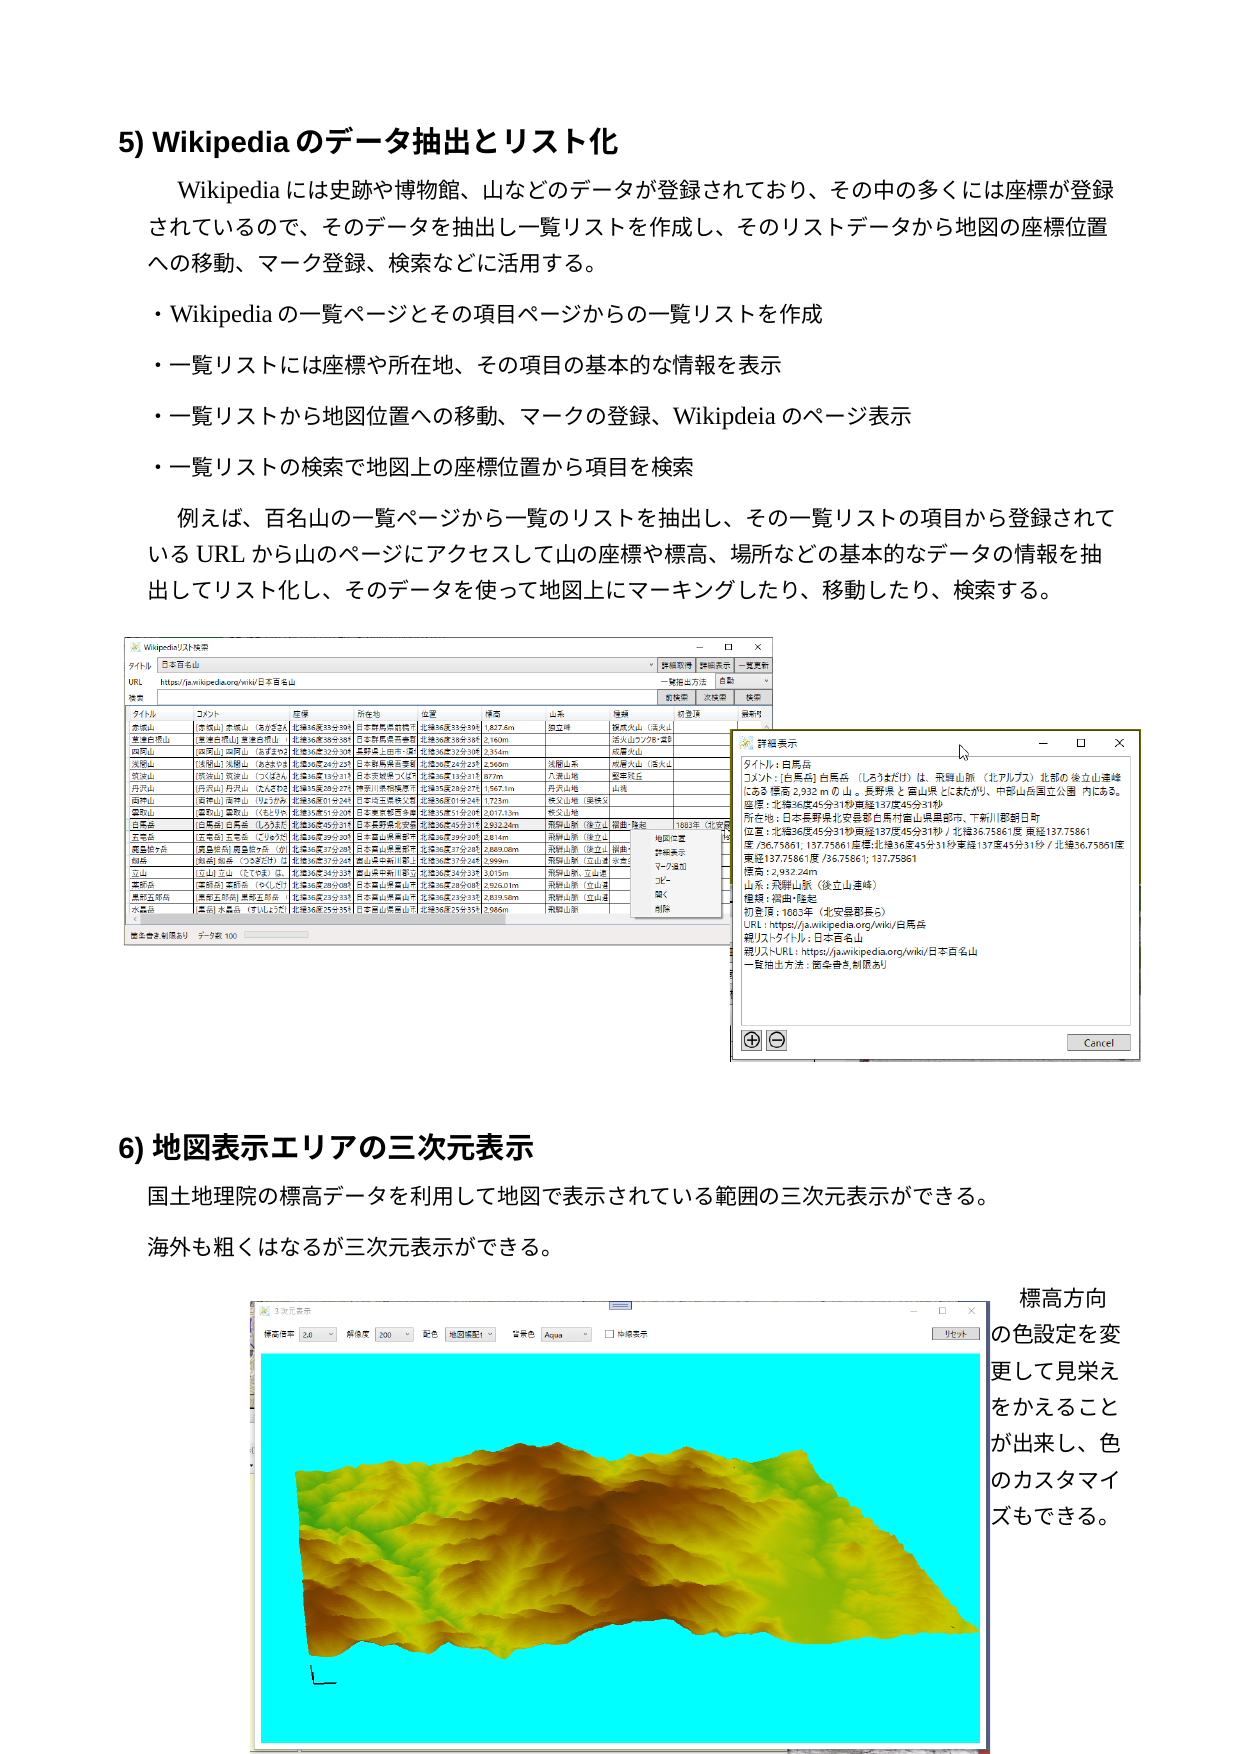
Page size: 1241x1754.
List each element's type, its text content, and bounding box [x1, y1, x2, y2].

subtitle 5) Wikipediaのデータ抽出とリスト化 [118, 118, 1122, 161]
text ・一覧リストには座標や所在地、その項目の基本的な情報を表示 [148, 348, 1122, 379]
text 例えば、百名山の一覧ページから一覧のリストを抽出し、その一覧リストの項目から登録されているURLから山のページにアクセスして山の座標や標高、場所などの基本的なデータの情報を抽出してリスト化し、そのデータを使って地図上にマーキングしたり、移動したり、検索する。 [148, 501, 1122, 605]
text ・一覧リストから地図位置への移動、マークの登録、Wikipdeiaのページ表示 [148, 399, 1122, 430]
text 国土地理院の標高データを利用して地図で表示されている範囲の三次元表示ができる。 [118, 1179, 1122, 1211]
text ・一覧リストの検索で地図上の座標位置から項目を検索 [148, 449, 1122, 481]
text 海外も粗くはなるが三次元表示ができる。 [118, 1230, 1122, 1262]
text Wikipediaには史跡や博物館、山などのデータが登録されており、その中の多くには座標が登録されているので、そのデータを抽出し一覧リストを作成し、そのリストデータから地図の座標位置への移動、マーク登録、検索などに活用する。 [148, 173, 1122, 277]
subtitle 6) 地図表示エリアの三次元表示 [118, 1124, 1122, 1167]
text ・Wikipediaの一覧ページとその項目ページからの一覧リストを作成 [148, 297, 1122, 328]
picture [123, 637, 1141, 1062]
picture [249, 1301, 991, 1754]
text 標高方向の色設定を変更して見栄えをかえることが出来し、色のカスタマイズもできる。 [118, 1281, 1122, 1531]
